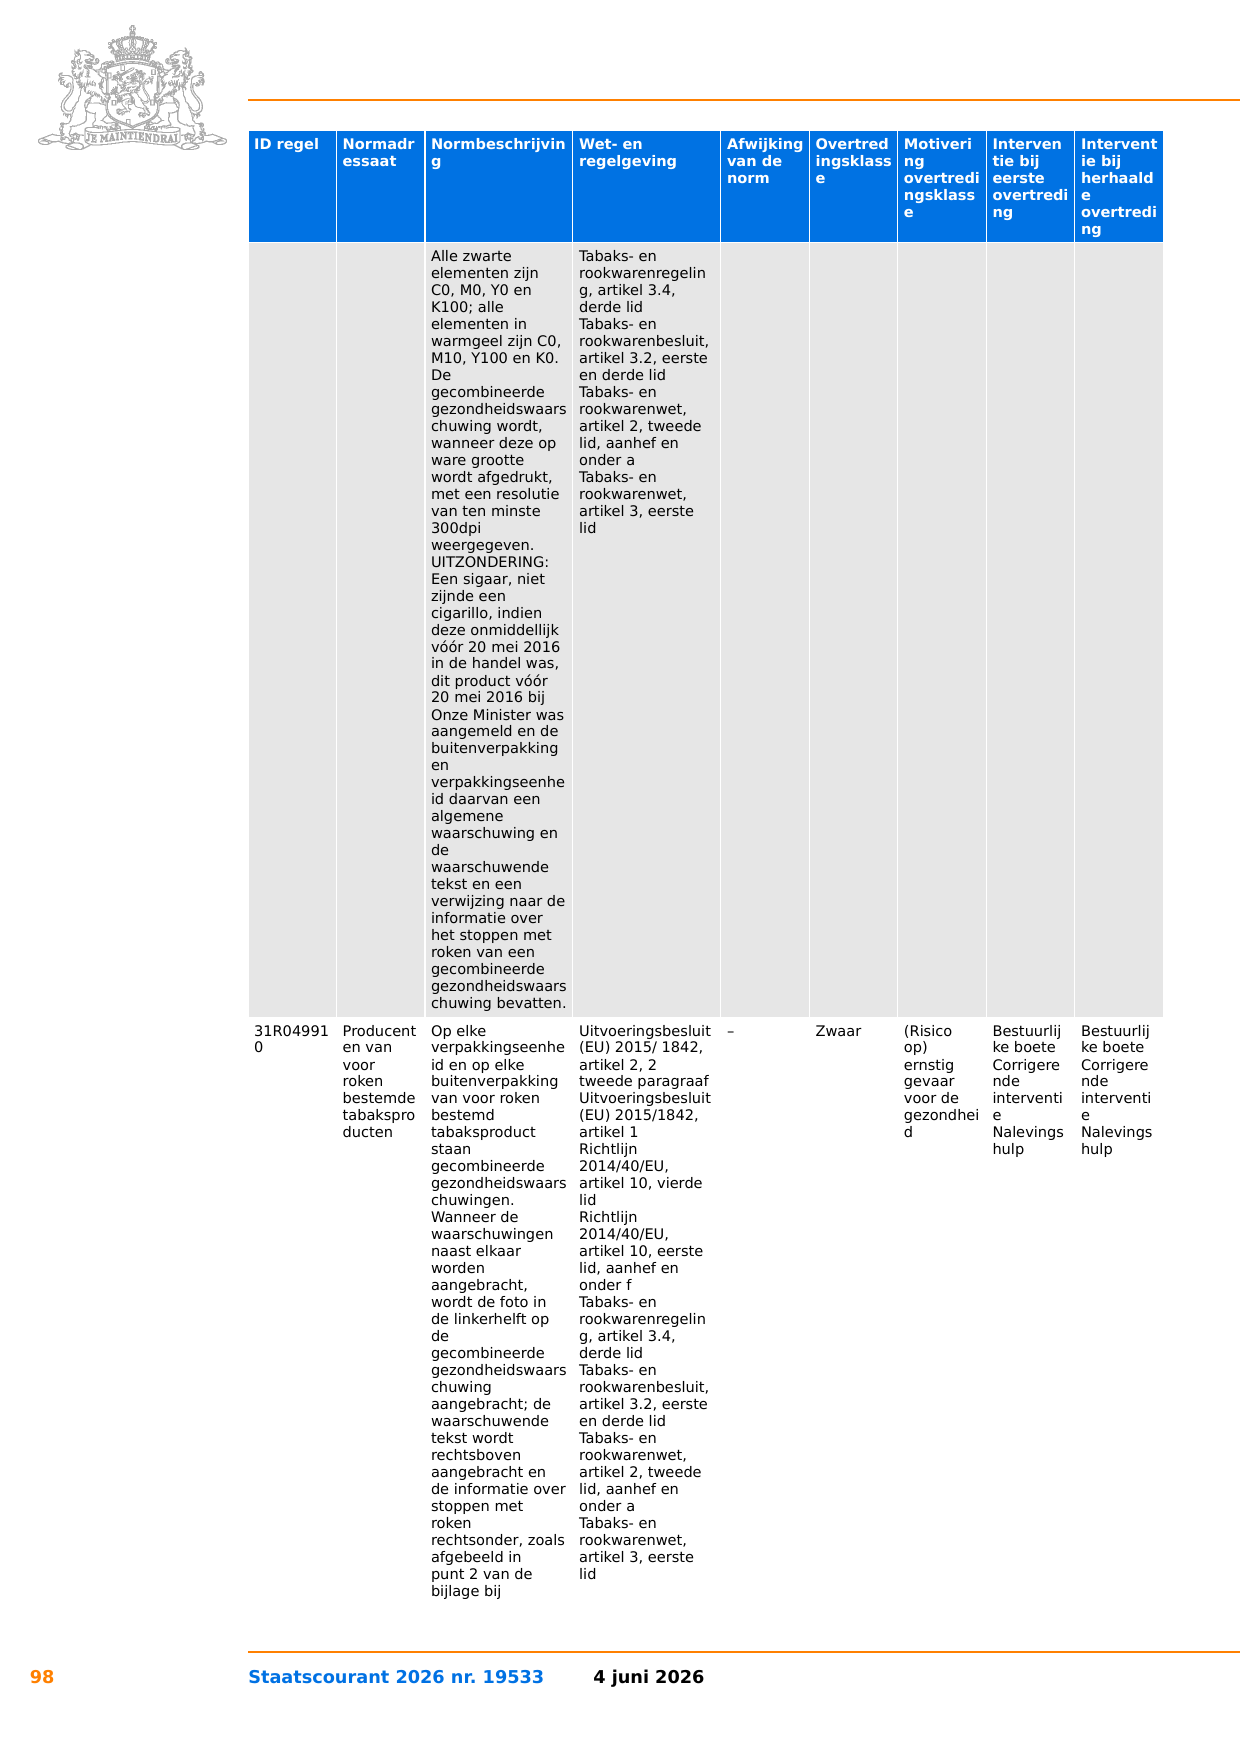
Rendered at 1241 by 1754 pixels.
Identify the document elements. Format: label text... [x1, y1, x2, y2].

table_cell [721, 243, 809, 1017]
table_header Motivering overtredingsklasse [898, 131, 986, 242]
table_cell [810, 243, 897, 1017]
table_header Interventie bij herhaalde overtreding [1075, 131, 1163, 242]
table_cell Op elke verpakkingseenheid en op elke buitenverpakking van voor roken bestemd tabaksproduct staan gecombineerde gezondheidswaarschuwingen. Wanneer de waarschuwingen naast elkaar worden aangebracht, wordt de foto in de linkerhelft op de gecombineerde gezondheidswaarschuwing aangebracht; de waarschuwende tekst wordt rechtsboven aangebracht en de informatie over stoppen met roken rechtsonder, zoals afgebeeld in punt 2 van de bijlage bij [426, 1018, 572, 1604]
table_header Interventie bij eerste overtreding [987, 131, 1074, 242]
picture [38, 25, 227, 150]
table_cell [898, 243, 986, 1017]
table_cell Zwaar [810, 1018, 897, 1604]
table_cell – [721, 1018, 809, 1604]
table_cell 31R049910 [249, 1018, 336, 1604]
table_cell Tabaks- en rookwarenregeling, artikel 3.4, derde lid Tabaks- en rookwarenbesluit, artikel 3.2, eerste en derde lid Tabaks- en rookwarenwet, artikel 2, tweede lid, aanhef en onder a Tabaks- en rookwarenwet, artikel 3, eerste lid [573, 243, 720, 1017]
table_cell Alle zwarte elementen zijn C0, M0, Y0 en K100; alle elementen in warmgeel zijn C0, M10, Y100 en K0. De gecombineerde gezondheidswaarschuwing wordt, wanneer deze op ware grootte wordt afgedrukt, met een resolutie van ten minste 300dpi weergegeven. UITZONDERING: Een sigaar, niet zijnde een cigarillo, indien deze onmiddellijk vóór 20 mei 2016 in de handel was, dit product vóór 20 mei 2016 bij Onze Minister was aangemeld en de buitenverpakking en verpakkingseenheid daarvan een algemene waarschuwing en de waarschuwende tekst en een verwijzing naar de informatie over het stoppen met roken van een gecombineerde gezondheidswaarschuwing bevatten. [426, 243, 572, 1017]
table_cell [337, 243, 424, 1017]
table_cell Producenten van voor roken bestemde tabaksproducten [337, 1018, 424, 1604]
table_cell Bestuurlijke boete Corrigerende interventie Nalevingshulp [1075, 1018, 1163, 1604]
table_cell (Risico op) ernstig gevaar voor de gezondheid [898, 1018, 986, 1604]
table_header Normadressaat [337, 131, 424, 242]
table_header Wet- en regelgeving [573, 131, 720, 242]
table_header Afwijking van de norm [721, 131, 809, 242]
table_header ID regel [249, 131, 336, 242]
table_cell [249, 243, 336, 1017]
table_cell [1075, 243, 1163, 1017]
table_header Normbeschrijving [426, 131, 572, 242]
table_cell Bestuurlijke boete Corrigerende interventie Nalevingshulp [987, 1018, 1074, 1604]
table_cell [987, 243, 1074, 1017]
table_cell Uitvoeringsbesluit (EU) 2015/ 1842, artikel 2, 2 tweede paragraaf Uitvoeringsbesluit (EU) 2015/1842, artikel 1 Richtlijn 2014/40/EU, artikel 10, vierde lid Richtlijn 2014/40/EU, artikel 10, eerste lid, aanhef en onder f Tabaks- en rookwarenregeling, artikel 3.4, derde lid Tabaks- en rookwarenbesluit, artikel 3.2, eerste en derde lid Tabaks- en rookwarenwet, artikel 2, tweede lid, aanhef en onder a Tabaks- en rookwarenwet, artikel 3, eerste lid [573, 1018, 720, 1604]
table_header Overtredingsklasse [810, 131, 897, 242]
